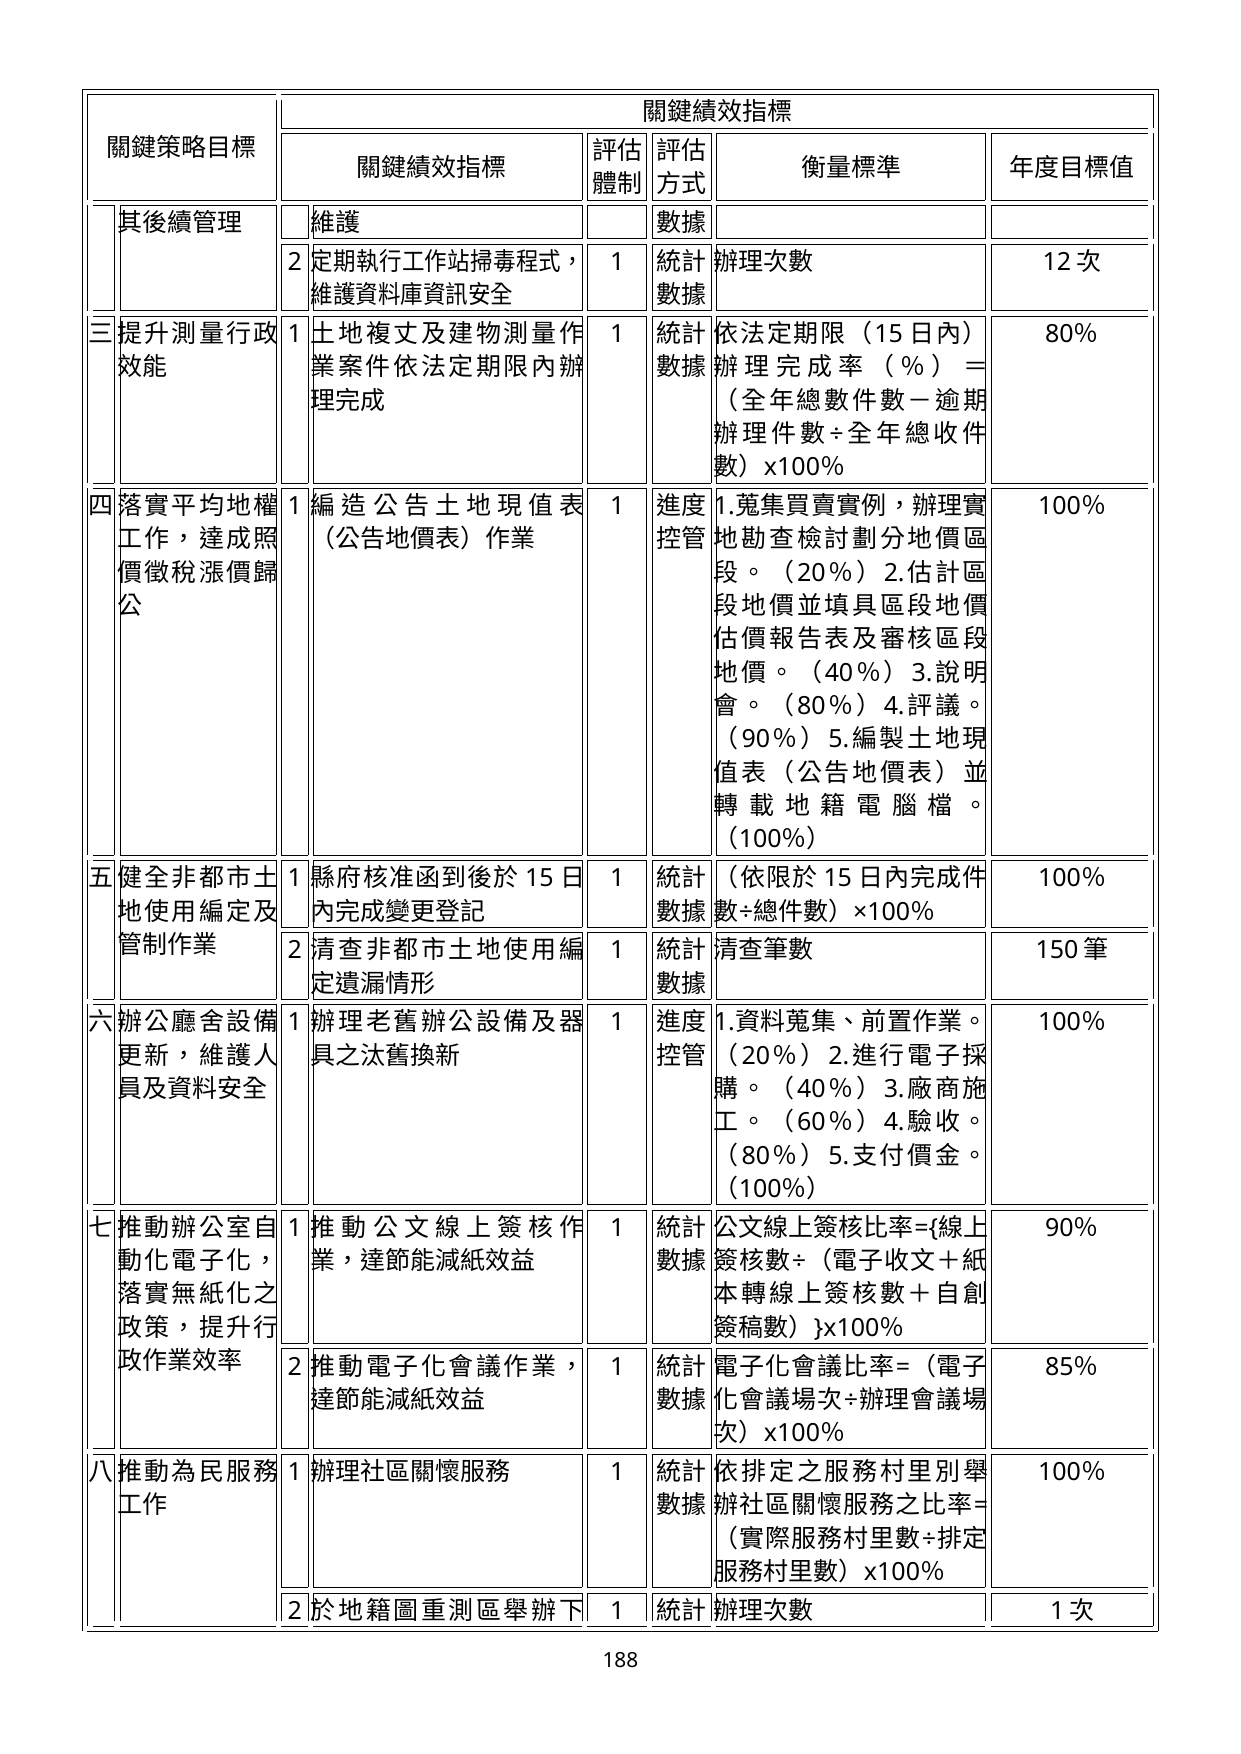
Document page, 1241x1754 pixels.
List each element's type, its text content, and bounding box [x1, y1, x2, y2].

table_cell 1.蒐集買賣實例，辦理實地勘查檢討劃分地價區段。（20％）2.估計區段地價並填具區段地價估價報告表及審核區段地價。（40％）3.說明會。（80％）4.評議。（90％）5.編製土地現值表（公告地價表）並轉載地籍電腦檔。（100％） [714, 483, 988, 854]
table_cell 關鍵績效指標 [278, 128, 585, 199]
table_cell 統計數據 [649, 1204, 714, 1343]
table_cell 12次 [988, 238, 1156, 310]
table_cell 2 [278, 238, 311, 310]
table_cell [585, 200, 649, 238]
table_cell 1 [585, 1448, 649, 1587]
table_cell 2 [278, 927, 311, 999]
table_header 關鍵策略目標 [85, 90, 278, 199]
table_cell 五 [85, 855, 117, 999]
table_cell 土地複丈及建物測量作業案件依法定期限內辦理完成 [311, 310, 585, 482]
table_cell 落實平均地權工作，達成照價徵稅漲價歸公 [117, 483, 278, 854]
table_cell 定期執行工作站掃毒程式，維護資料庫資訊安全 [311, 238, 585, 310]
table_cell [714, 200, 988, 238]
table_cell 四 [85, 483, 117, 854]
table_cell 三 [85, 310, 117, 482]
table_cell 推動辦公室自動化電子化，落實無紙化之政策，提升行政作業效率 [117, 1204, 278, 1448]
table_cell [278, 200, 311, 238]
table_cell 七 [85, 1204, 117, 1448]
table_cell 統計數據 [649, 310, 714, 482]
table_cell 100％ [988, 999, 1156, 1204]
table_cell 1 [585, 855, 649, 927]
table_cell 1 [585, 999, 649, 1204]
table_cell 評估 體制 [585, 129, 649, 199]
table_cell 1 [585, 927, 649, 999]
table_cell （依限於15日內完成件數÷總件數）×100％ [714, 855, 988, 927]
table_cell 1次 [988, 1587, 1156, 1626]
table_cell 1 [585, 238, 649, 310]
table_cell 六 [85, 999, 117, 1204]
table_cell 1 [585, 310, 649, 482]
table_header 關鍵績效指標 [278, 90, 1156, 127]
table_cell 85％ [988, 1343, 1156, 1448]
table_cell 清查筆數 [714, 927, 988, 999]
table_cell [988, 200, 1156, 238]
table_cell 於地籍圖重測區舉辦下 [311, 1587, 585, 1626]
table_cell 辦理次數 [714, 1587, 988, 1626]
table_cell 推動電子化會議作業，達節能減紙效益 [311, 1343, 585, 1448]
table_cell 進度控管 [649, 483, 714, 854]
table_cell 依法定期限（15日內）辦理完成率（％）＝（全年總數件數－逾期辦理件數÷全年總收件數）x100％ [714, 310, 988, 482]
table_cell 100％ [988, 1448, 1156, 1587]
table_cell 辦理社區關懷服務 [311, 1448, 585, 1587]
table_cell 八 [85, 1448, 117, 1626]
table_cell 1 [278, 855, 311, 927]
table_cell 1 [278, 1204, 311, 1343]
table_cell 辦理次數 [714, 238, 988, 310]
table_cell 1 [278, 310, 311, 482]
table_cell 編造公告土地現值表（公告地價表）作業 [311, 483, 585, 854]
table_cell 推動公文線上簽核作業，達節能減紙效益 [311, 1204, 585, 1343]
table_cell 清查非都市土地使用編定遺漏情形 [311, 927, 585, 999]
table_cell 統計數據 [649, 855, 714, 927]
table_cell 縣府核准函到後於15日內完成變更登記 [311, 855, 585, 927]
table_cell 衡量標準 [714, 129, 988, 199]
table_cell 100％ [988, 855, 1156, 927]
table_cell 年度目標值 [988, 128, 1156, 199]
table_cell 90％ [988, 1204, 1156, 1343]
table_cell 公文線上簽核比率={線上簽核數÷（電子收文＋紙本轉線上簽核數＋自創簽稿數）}x100％ [714, 1204, 988, 1343]
table_cell 統計數據 [649, 238, 714, 310]
table_cell 2 [278, 1587, 311, 1626]
table_cell 1 [585, 483, 649, 854]
table_cell 依排定之服務村里別舉辦社區關懷服務之比率=（實際服務村里數÷排定服務村里數）x100％ [714, 1448, 988, 1587]
table_cell 1 [278, 483, 311, 854]
table_cell 1 [585, 1204, 649, 1343]
table_cell 推動為民服務工作 [117, 1448, 278, 1626]
table_cell 提升測量行政效能 [117, 310, 278, 482]
table_cell 1 [585, 1343, 649, 1448]
table_cell 進度控管 [649, 999, 714, 1204]
table_cell 統計數據 [649, 927, 714, 999]
table_cell 1 [585, 1587, 649, 1626]
table_cell 1 [278, 999, 311, 1204]
table_cell [85, 200, 117, 310]
table_cell 統計數據 [649, 1343, 714, 1448]
table_cell 辦公廳舍設備更新，維護人員及資料安全 [117, 999, 278, 1204]
table_cell 評估 方式 [649, 129, 714, 199]
table_cell 其後續管理 [117, 200, 278, 310]
table_cell 80％ [988, 310, 1156, 482]
table_cell 150筆 [988, 927, 1156, 999]
table_cell 1.資料蒐集、前置作業。（20％）2.進行電子採購。（40％）3.廠商施工。（60％）4.驗收。（80％）5.支付價金。（100％） [714, 999, 988, 1204]
table_cell 100％ [988, 483, 1156, 854]
table_cell 健全非都市土地使用編定及管制作業 [117, 855, 278, 999]
table_cell 辦理老舊辦公設備及器具之汰舊換新 [311, 999, 585, 1204]
table_cell 1 [278, 1448, 311, 1587]
table_cell 數據 [649, 200, 714, 238]
table_cell 2 [278, 1343, 311, 1448]
table_cell 維護 [311, 200, 585, 238]
table_cell 統計數據 [649, 1448, 714, 1587]
table_cell 統計 [649, 1587, 714, 1626]
table_cell 電子化會議比率=（電子化會議場次÷辦理會議場次）x100％ [714, 1343, 988, 1448]
